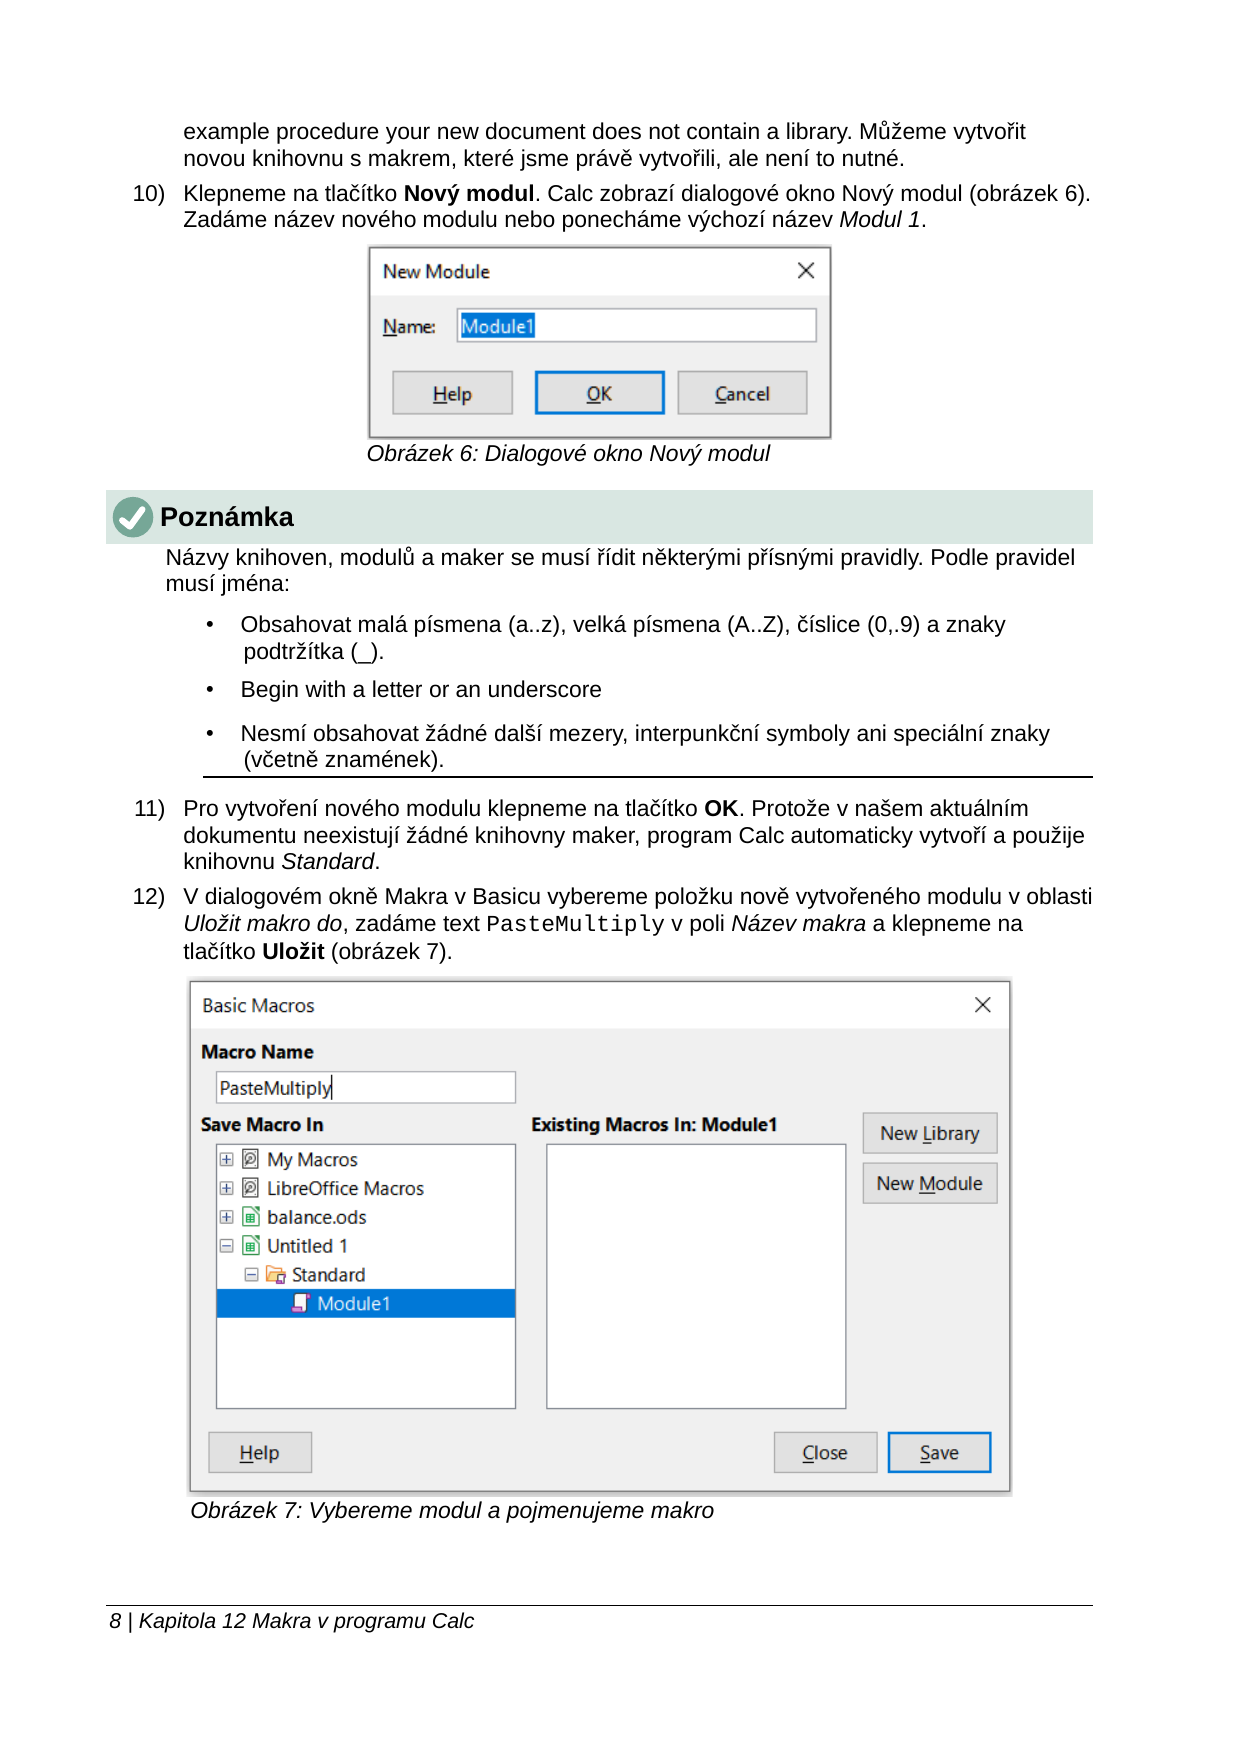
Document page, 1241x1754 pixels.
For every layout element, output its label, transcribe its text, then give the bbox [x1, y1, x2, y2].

list Begin with a letter or an underscore [203, 673, 1093, 702]
text Názvy knihoven, modulů a maker se musí řídit některými přísnými pravidly. Podle pravidel musí jména: [165, 544, 1093, 597]
list Pro vytvoření nového modulu klepneme na tlačítko OK. Protože v našem aktuálním dokumentu neexistují žádné knihovny maker, program Calc automaticky vytvoří a použije knihovnu Standard. [165, 795, 1093, 874]
picture [186, 976, 1013, 1497]
text example procedure your new document does not contain a library. Můžeme vytvořit novou knihovnu s makrem, které jsme právě vytvořili, ale není to nutné. [165, 118, 1093, 171]
list Klepneme na tlačítko Nový modul. Calc zobrazí dialogové okno Nový modul (obrázek 6). Zadáme název nového modulu nebo ponecháme výchozí název Modul 1. [165, 180, 1093, 232]
text Obrázek 7: Vybereme modul a pojmenujeme makro [190, 1497, 1009, 1523]
list Obsahovat malá písmena (a..z), velká písmena (A..Z), číslice (0,.9) a znaky podtržítka (_). [203, 608, 1093, 664]
picture [366, 244, 833, 440]
list Nesmí obsahovat žádné další mezery, interpunkční symboly ani speciální znaky (včetně znamének). [203, 717, 1093, 776]
list V dialogovém okně Makra v Basicu vybereme položku nově vytvořeného modulu v oblasti Uložit makro do, zadáme text PasteMultiply v poli Název makra a klepneme na tlačítko Uložit (obrázek 7). [165, 883, 1093, 964]
text Obrázek 6: Dialogové okno Nový modul [366, 440, 833, 466]
subtitle Poznámka [106, 490, 1093, 544]
